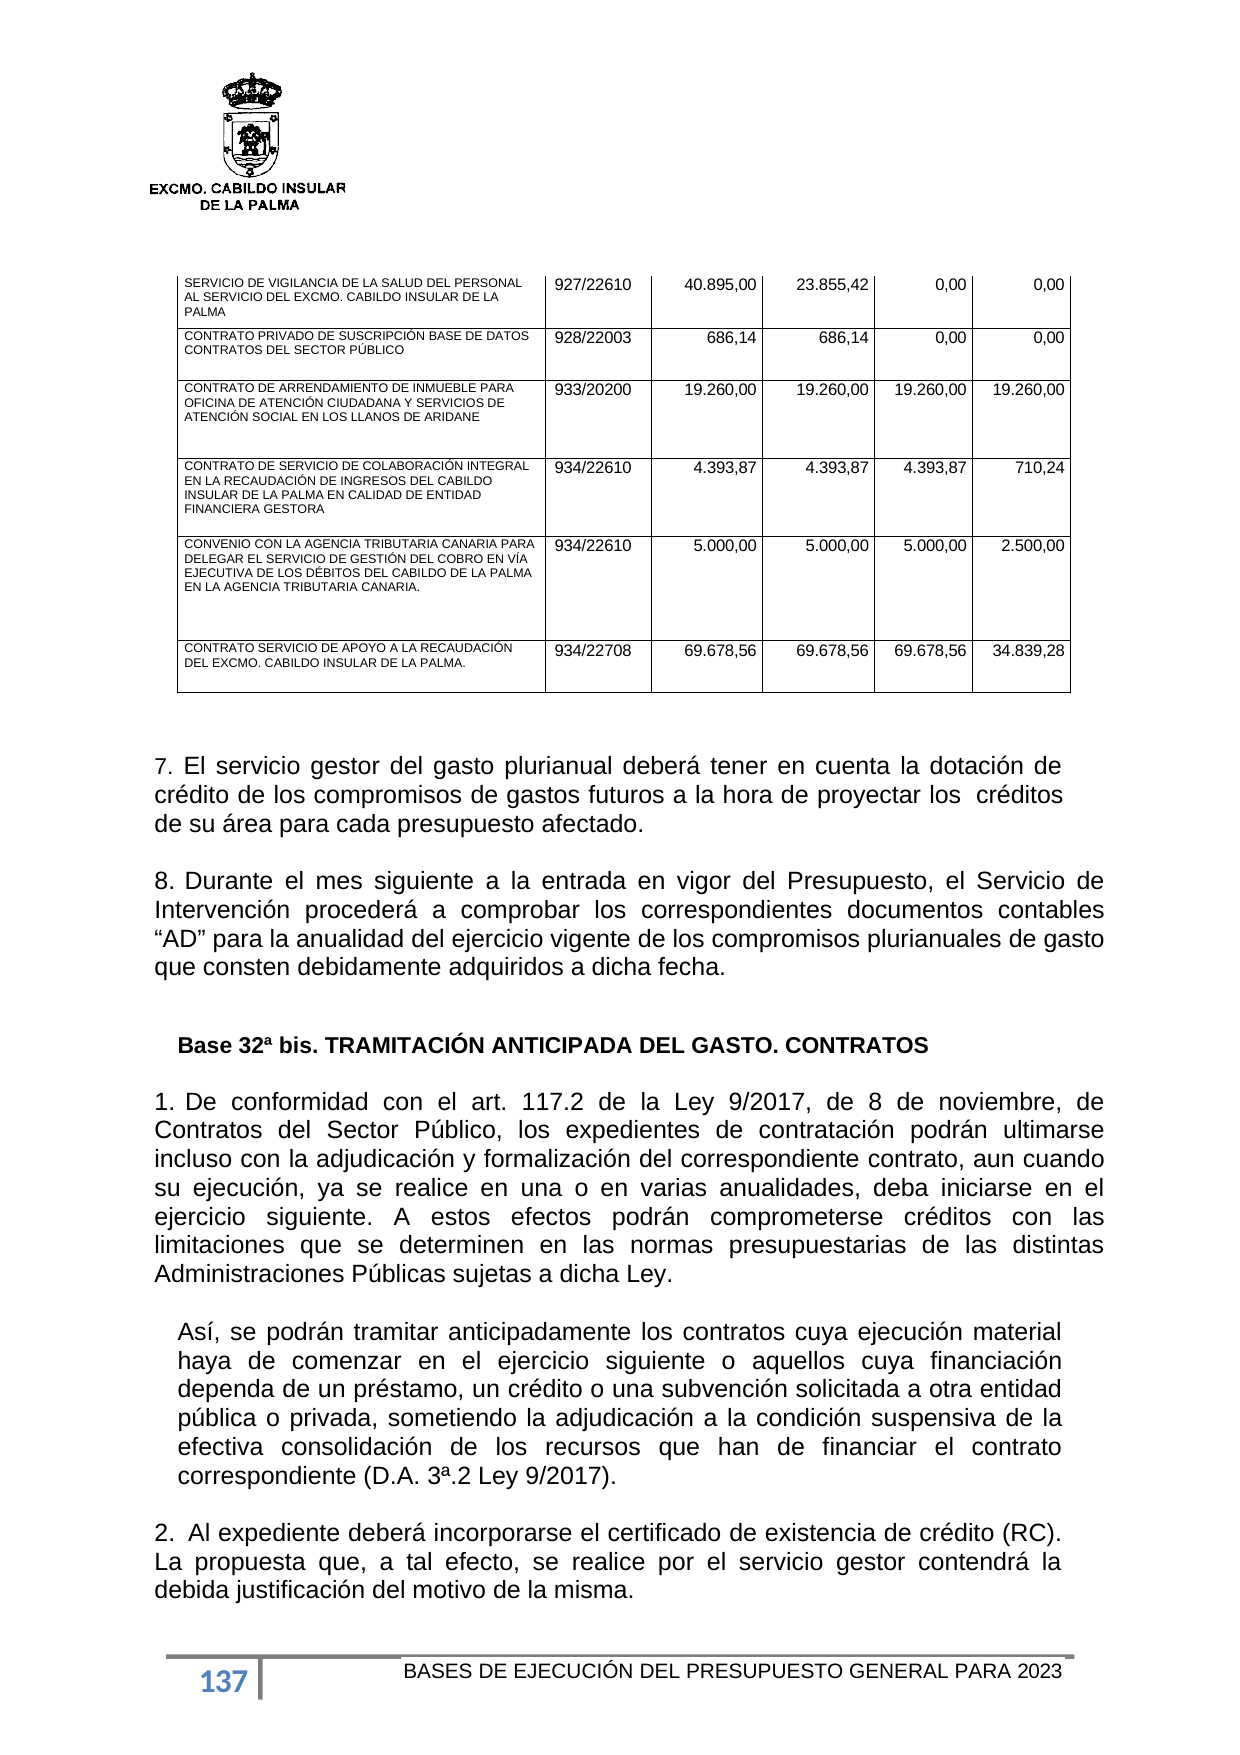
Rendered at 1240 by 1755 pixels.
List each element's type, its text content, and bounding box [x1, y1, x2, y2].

list Durante el mes siguiente a la entrada en vigor del Presupuesto, el Servicio de Intervención procederá a comprobar los correspondientes documentos contables “AD” para la anualidad del ejercicio vigente de los compromisos plurianuales de gasto que consten debidamente adquiridos a dicha fecha. [154, 866, 1106, 981]
list Al expediente deberá incorporarse el certificado de existencia de crédito (RC). La propuesta que, a tal efecto, se realice por el servicio gestor contendrá la debida justificación del motivo de la misma. [154, 1518, 1063, 1604]
table_cell 19.260,00 [763, 381, 874, 458]
table_header 23.855,42 [763, 276, 874, 328]
table_cell 69.678,56 [652, 641, 762, 692]
table_cell CONTRATO PRIVADO DE SUSCRIPCIÓN BASE DE DATOS CONTRATOS DEL SECTOR PÚBLICO [178, 329, 545, 380]
table_cell 5.000,00 [652, 537, 762, 640]
text Así, se podrán tramitar anticipadamente los contratos cuya ejecución material haya de comenzar en el ejercicio siguiente o aquellos cuya financiación dependa de un préstamo, un crédito o una subvención solicitada a otra entidad pública o privada, sometiendo la adjudicación a la condición suspensiva de la efectiva consolidación de los recursos que han de financiar el contrato correspondiente (D.A. 3ª.2 Ley 9/2017). [177, 1317, 1063, 1489]
table_cell 710,24 [973, 459, 1070, 536]
table_cell 934/22610 [546, 537, 651, 640]
table_cell 5.000,00 [763, 537, 874, 640]
table_cell 5.000,00 [875, 537, 972, 640]
table_cell 69.678,56 [763, 641, 874, 692]
table_cell CONTRATO DE ARRENDAMIENTO DE INMUEBLE PARA OFICINA DE ATENCIÓN CIUDADANA Y SERVICIOS DE ATENCIÓN SOCIAL EN LOS LLANOS DE ARIDANE [178, 381, 545, 458]
table_cell 934/22610 [546, 459, 651, 536]
table_cell 69.678,56 [875, 641, 972, 692]
table_cell 934/22708 [546, 641, 651, 692]
list De conformidad con el art. 117.2 de la Ley 9/2017, de 8 de noviembre, de Contratos del Sector Público, los expedientes de contratación podrán ultimarse incluso con la adjudicación y formalización del correspondiente contrato, aun cuando su ejecución, ya se realice en una o en varias anualidades, deba iniciarse en el ejercicio siguiente. A estos efectos podrán comprometerse créditos con las limitaciones que se determinen en las normas presupuestarias de las distintas Administraciones Públicas sujetas a dicha Ley. [154, 1087, 1106, 1288]
table_cell 19.260,00 [973, 381, 1070, 458]
table_header 0,00 [875, 276, 972, 328]
table_cell 0,00 [973, 329, 1070, 380]
table_cell 0,00 [875, 329, 972, 380]
table_cell 686,14 [652, 329, 762, 380]
table_cell 686,14 [763, 329, 874, 380]
table_cell 4.393,87 [763, 459, 874, 536]
table_cell 19.260,00 [652, 381, 762, 458]
table_cell 2.500,00 [973, 537, 1070, 640]
table_cell 933/20200 [546, 381, 651, 458]
table_cell CONVENIO CON LA AGENCIA TRIBUTARIA CANARIA PARA DELEGAR EL SERVICIO DE GESTIÓN DEL COBRO EN VÍA EJECUTIVA DE LOS DÉBITOS DEL CABILDO DE LA PALMA EN LA AGENCIA TRIBUTARIA CANARIA. [178, 537, 545, 640]
table_cell 19.260,00 [875, 381, 972, 458]
table_cell 928/22003 [546, 329, 651, 380]
table_header 0,00 [973, 276, 1070, 328]
table_header SERVICIO DE VIGILANCIA DE LA SALUD DEL PERSONAL AL SERVICIO DEL EXCMO. CABILDO INSULAR DE LA PALMA [178, 276, 545, 328]
table_cell CONTRATO SERVICIO DE APOYO A LA RECAUDACIÓN DEL EXCMO. CABILDO INSULAR DE LA PALMA. [178, 641, 545, 692]
list El servicio gestor del gasto plurianual deberá tener en cuenta la dotación de crédito de los compromisos de gastos futuros a la hora de proyectar los créditos de su área para cada presupuesto afectado. [154, 751, 1063, 837]
table_cell CONTRATO DE SERVICIO DE COLABORACIÓN INTEGRAL EN LA RECAUDACIÓN DE INGRESOS DEL CABILDO INSULAR DE LA PALMA EN CALIDAD DE ENTIDAD FINANCIERA GESTORA [178, 459, 545, 536]
table_cell 34.839,28 [973, 641, 1070, 692]
table_cell 4.393,87 [875, 459, 972, 536]
table_header 927/22610 [546, 276, 651, 328]
text Base 32ª bis. TRAMITACIÓN ANTICIPADA DEL GASTO. CONTRATOS [177, 1032, 1106, 1058]
table_cell 4.393,87 [652, 459, 762, 536]
table_header 40.895,00 [652, 276, 762, 328]
